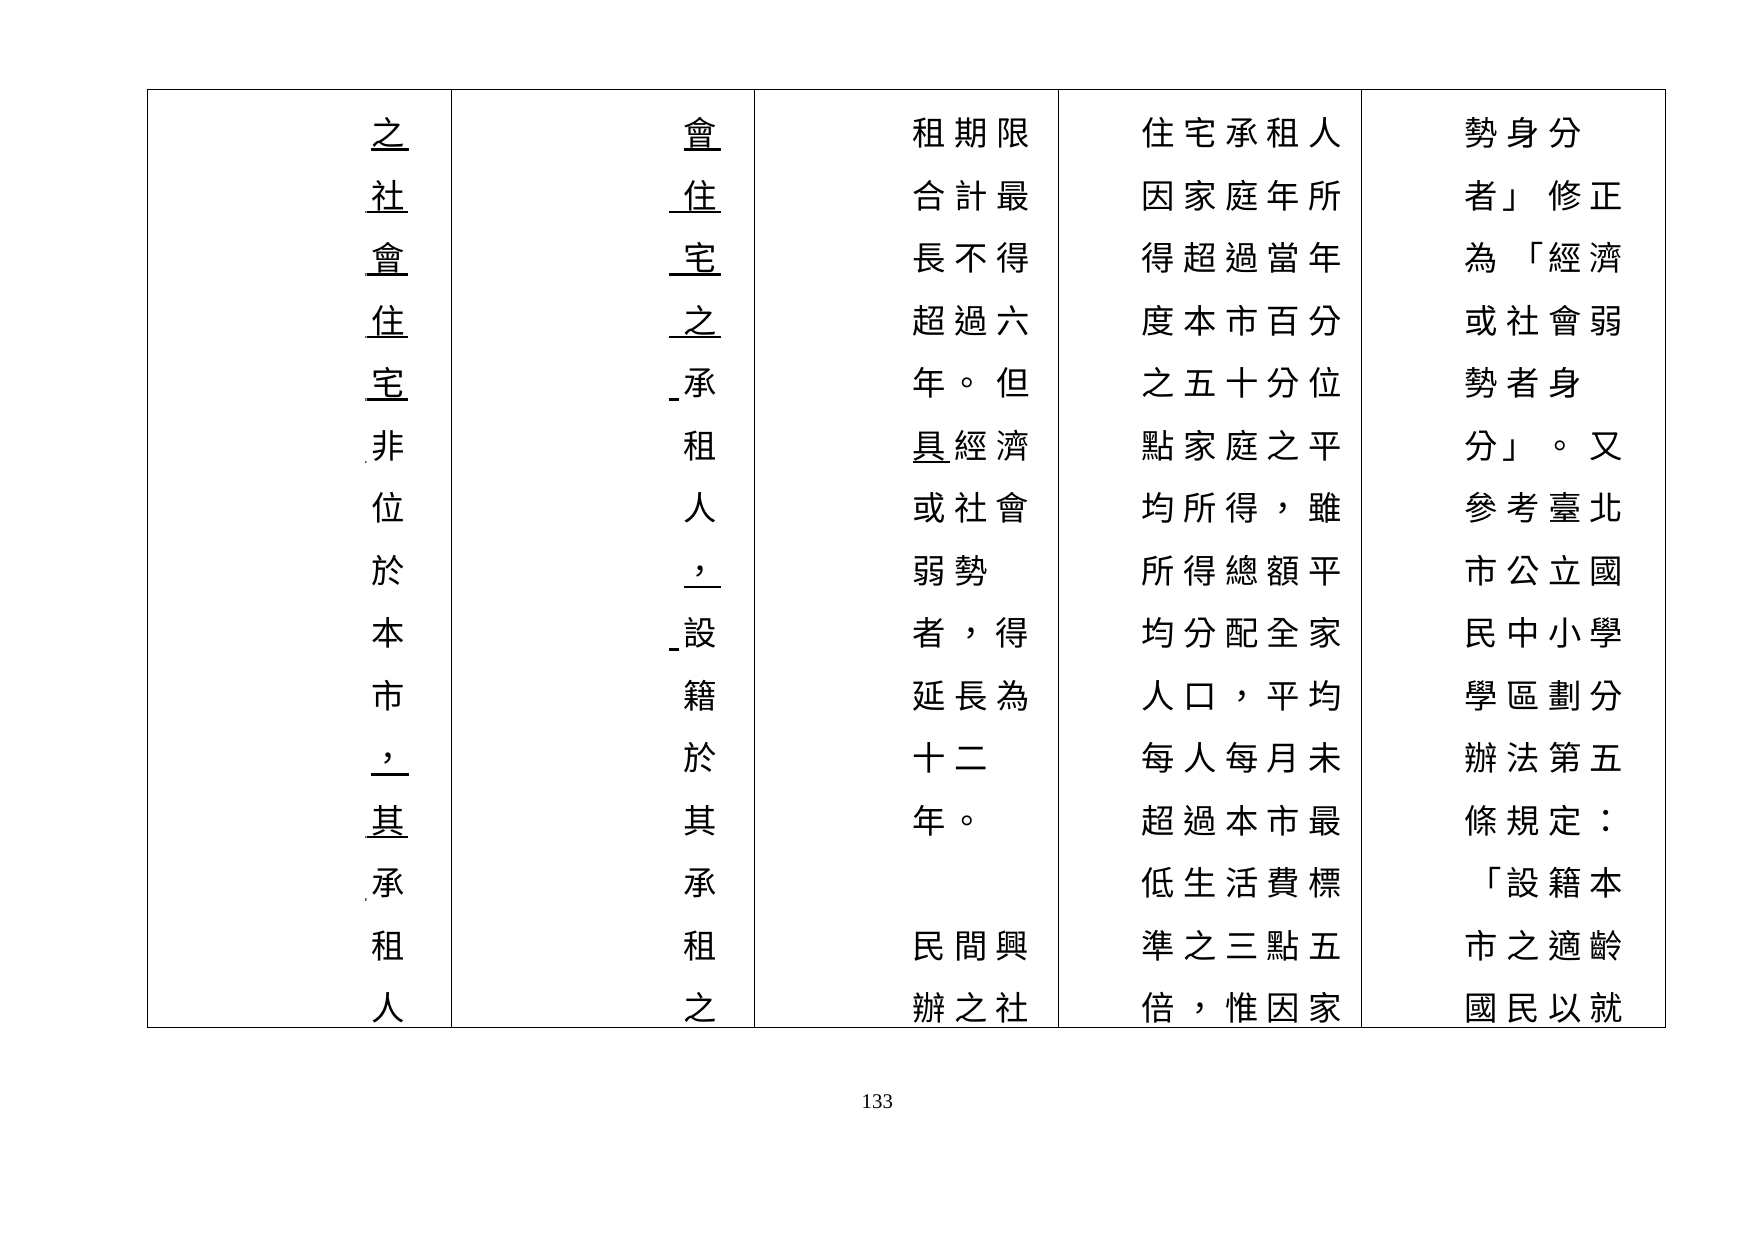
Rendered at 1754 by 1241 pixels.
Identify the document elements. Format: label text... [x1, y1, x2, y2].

table_cell 租期限合計最長不得超過六年。但具經濟或社會弱勢者，得延長為十二年。 民間興辦之社 [755, 90, 1058, 1027]
table_cell 住宅承租人因家庭年所得超過當年度本市百分之五十分位點家庭之平均所得，雖所得總額平均分配全家人口，平均每人每月未超過本市最低生活費標準之三點五倍，惟因家 [1059, 90, 1361, 1027]
table_cell 會住宅之承租人，設籍於其承租之 [452, 90, 754, 1027]
table_cell 之社會住宅非位於本市，其承租人 [148, 90, 451, 1027]
table_cell 勢身分者」修正為「經濟或社會弱勢者身分」。又參考臺北市公立國民中小學學區劃分辦法第五條規定：「設籍本市之適齡國民以就 [1362, 90, 1665, 1027]
